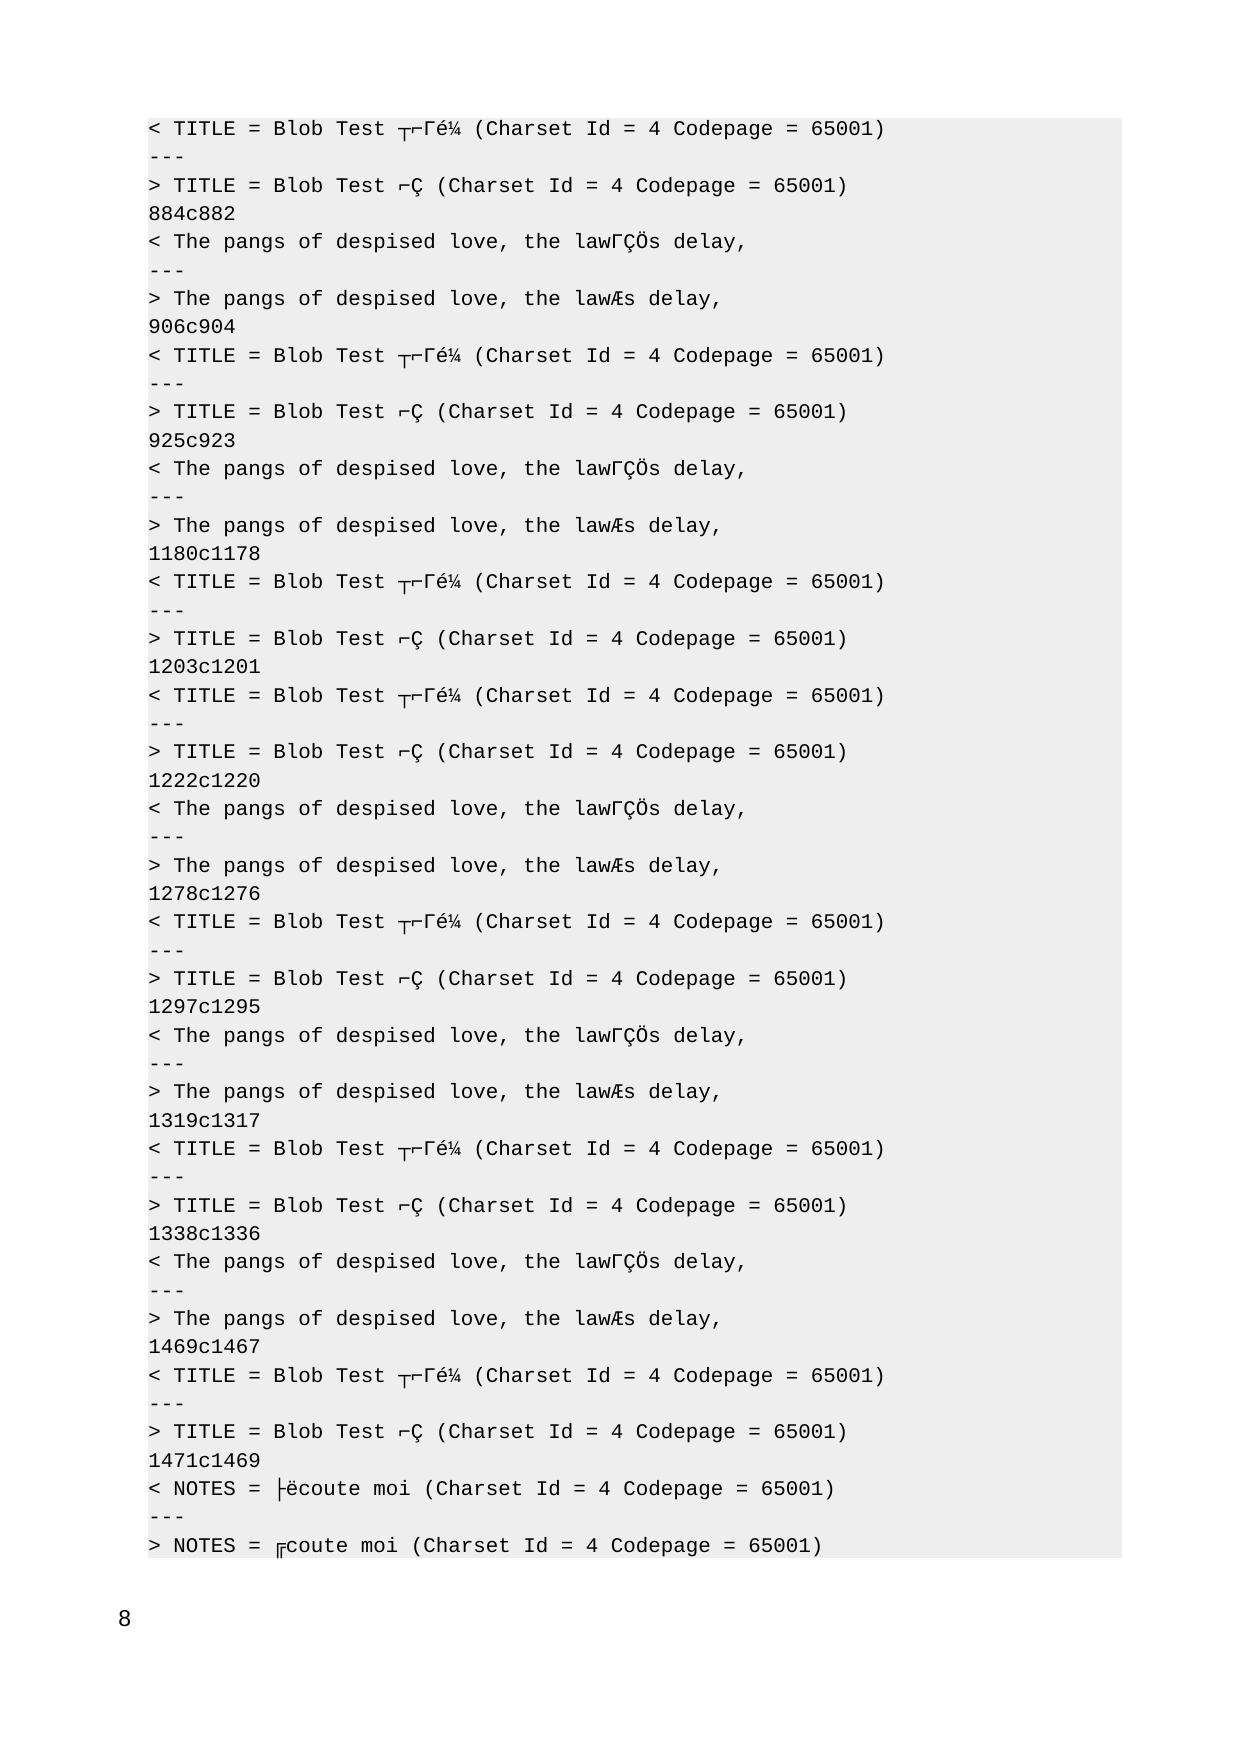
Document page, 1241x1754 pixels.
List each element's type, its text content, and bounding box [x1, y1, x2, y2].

text --- [148, 713, 1122, 737]
text --- [148, 1280, 1122, 1303]
text 884c882 [148, 203, 1122, 227]
text 1471c1469 [148, 1450, 1122, 1473]
text < TITLE = Blob Test ┬⌐Γé¼ (Charset Id = 4 Codepage = 65001) [148, 1365, 1122, 1388]
text > The pangs of despised love, the lawÆs delay, [148, 515, 1122, 538]
text < The pangs of despised love, the lawΓÇÖs delay, [148, 1025, 1122, 1048]
text --- [148, 1053, 1122, 1077]
text 1338c1336 [148, 1223, 1122, 1247]
text 1180c1178 [148, 543, 1122, 567]
text < The pangs of despised love, the lawΓÇÖs delay, [148, 1251, 1122, 1275]
text 1278c1276 [148, 883, 1122, 907]
text > TITLE = Blob Test ⌐Ç (Charset Id = 4 Codepage = 65001) [148, 1195, 1122, 1218]
text --- [148, 1506, 1122, 1530]
text 906c904 [148, 316, 1122, 340]
text --- [148, 1166, 1122, 1190]
text > TITLE = Blob Test ⌐Ç (Charset Id = 4 Codepage = 65001) [148, 401, 1122, 425]
text > TITLE = Blob Test ⌐Ç (Charset Id = 4 Codepage = 65001) [148, 968, 1122, 992]
text < TITLE = Blob Test ┬⌐Γé¼ (Charset Id = 4 Codepage = 65001) [148, 118, 1122, 142]
text 925c923 [148, 430, 1122, 453]
text < The pangs of despised love, the lawΓÇÖs delay, [148, 798, 1122, 822]
text < TITLE = Blob Test ┬⌐Γé¼ (Charset Id = 4 Codepage = 65001) [148, 685, 1122, 708]
text --- [148, 1393, 1122, 1417]
text > The pangs of despised love, the lawÆs delay, [148, 855, 1122, 878]
text < TITLE = Blob Test ┬⌐Γé¼ (Charset Id = 4 Codepage = 65001) [148, 345, 1122, 368]
text 1203c1201 [148, 656, 1122, 680]
text --- [148, 373, 1122, 397]
text > TITLE = Blob Test ⌐Ç (Charset Id = 4 Codepage = 65001) [148, 1421, 1122, 1445]
text > The pangs of despised love, the lawÆs delay, [148, 288, 1122, 312]
text --- [148, 486, 1122, 510]
text 1222c1220 [148, 770, 1122, 793]
text < TITLE = Blob Test ┬⌐Γé¼ (Charset Id = 4 Codepage = 65001) [148, 1138, 1122, 1162]
text > The pangs of despised love, the lawÆs delay, [148, 1081, 1122, 1105]
text 1297c1295 [148, 996, 1122, 1020]
text < The pangs of despised love, the lawΓÇÖs delay, [148, 231, 1122, 255]
text > TITLE = Blob Test ⌐Ç (Charset Id = 4 Codepage = 65001) [148, 175, 1122, 198]
text --- [148, 260, 1122, 283]
text > The pangs of despised love, the lawÆs delay, [148, 1308, 1122, 1332]
text > TITLE = Blob Test ⌐Ç (Charset Id = 4 Codepage = 65001) [148, 741, 1122, 765]
text 1319c1317 [148, 1110, 1122, 1133]
text --- [148, 940, 1122, 963]
text --- [148, 826, 1122, 850]
text > NOTES = ╔coute moi (Charset Id = 4 Codepage = 65001) [148, 1535, 1122, 1558]
text 1469c1467 [148, 1336, 1122, 1360]
text < The pangs of despised love, the lawΓÇÖs delay, [148, 458, 1122, 482]
text --- [148, 600, 1122, 623]
text < TITLE = Blob Test ┬⌐Γé¼ (Charset Id = 4 Codepage = 65001) [148, 571, 1122, 595]
text --- [148, 146, 1122, 170]
text < TITLE = Blob Test ┬⌐Γé¼ (Charset Id = 4 Codepage = 65001) [148, 911, 1122, 935]
text > TITLE = Blob Test ⌐Ç (Charset Id = 4 Codepage = 65001) [148, 628, 1122, 652]
text < NOTES = ├ëcoute moi (Charset Id = 4 Codepage = 65001) [148, 1478, 1122, 1502]
